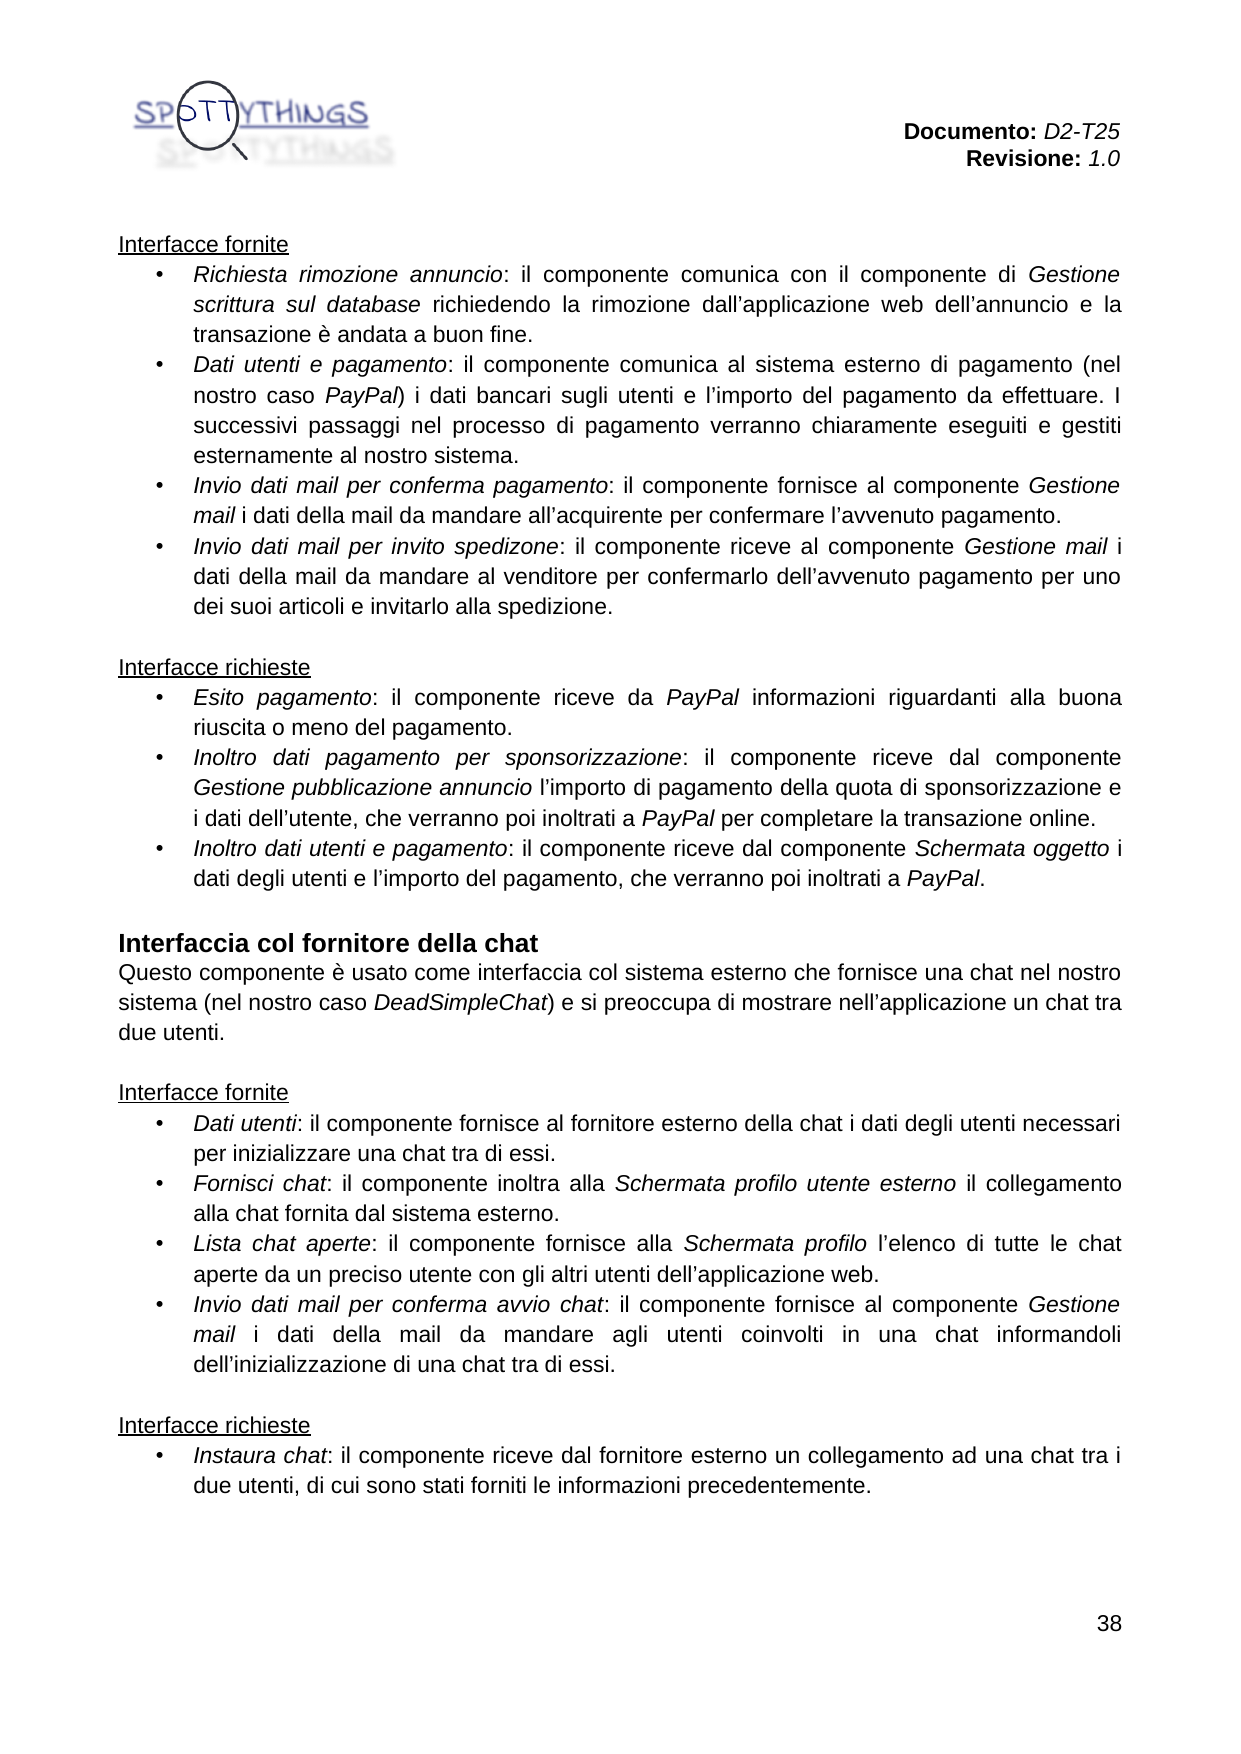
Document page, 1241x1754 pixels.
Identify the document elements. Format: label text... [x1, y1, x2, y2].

list Esito pagamento: il componente riceve da PayPal informazioni riguardanti alla buona riuscita o meno del pagamento. [156, 684, 1122, 740]
text Interfacce richieste [118, 1412, 1122, 1438]
list Inoltro dati pagamento per sponsorizzazione: il componente riceve dal componente Gestione pubblicazione annuncio l’importo di pagamento della quota di sponsorizzazione e i dati dell’utente, che verranno poi inoltrati a PayPal per completare la transazione online. [156, 744, 1122, 831]
list Inoltro dati utenti e pagamento: il componente riceve dal componente Schermata oggetto i dati degli utenti e l’importo del pagamento, che verranno poi inoltrati a PayPal. [156, 835, 1122, 891]
list Richiesta rimozione annuncio: il componente comunica con il componente di Gestione scrittura sul database richiedendo la rimozione dall’applicazione web dell’annuncio e la transazione è andata a buon fine. [156, 261, 1122, 347]
text Interfacce fornite [118, 1079, 1122, 1106]
list Lista chat aperte: il componente fornisce alla Schermata profilo l’elenco di tutte le chat aperte da un preciso utente con gli altri utenti dell’applicazione web. [156, 1230, 1122, 1287]
list Instaura chat: il componente riceve dal fornitore esterno un collegamento ad una chat tra i due utenti, di cui sono stati forniti le informazioni precedentemente. [156, 1442, 1122, 1498]
text Interfacce fornite [118, 231, 1122, 257]
list Dati utenti: il componente fornisce al fornitore esterno della chat i dati degli utenti necessari per inizializzare una chat tra di essi. [156, 1109, 1122, 1166]
list Fornisci chat: il componente inoltra alla Schermata profilo utente esterno il collegamento alla chat fornita dal sistema esterno. [156, 1170, 1122, 1226]
list Invio dati mail per conferma pagamento: il componente fornisce al componente Gestione mail i dati della mail da mandare all’acquirente per confermare l’avvenuto pagamento. [156, 472, 1122, 529]
picture [123, 73, 399, 187]
subtitle Interfaccia col fornitore della chat [118, 928, 1122, 958]
list Invio dati mail per invito spedizone: il componente riceve al componente Gestione mail i dati della mail da mandare al venditore per confermarlo dell’avvenuto pagamento per uno dei suoi articoli e invitarlo alla spedizione. [156, 533, 1122, 619]
list Invio dati mail per conferma avvio chat: il componente fornisce al componente Gestione mail i dati della mail da mandare agli utenti coinvolti in una chat informandoli dell’inizializzazione di una chat tra di essi. [156, 1291, 1122, 1377]
text Questo componente è usato come interfaccia col sistema esterno che fornisce una chat nel nostro sistema (nel nostro caso DeadSimpleChat) e si preoccupa di mostrare nell’applicazione un chat tra due utenti. [118, 958, 1122, 1045]
list Dati utenti e pagamento: il componente comunica al sistema esterno di pagamento (nel nostro caso PayPal) i dati bancari sugli utenti e l’importo del pagamento da effettuare. I successivi passaggi nel processo di pagamento verranno chiaramente eseguiti e gestiti esternamente al nostro sistema. [156, 351, 1122, 468]
text Interfacce richieste [118, 653, 1122, 680]
